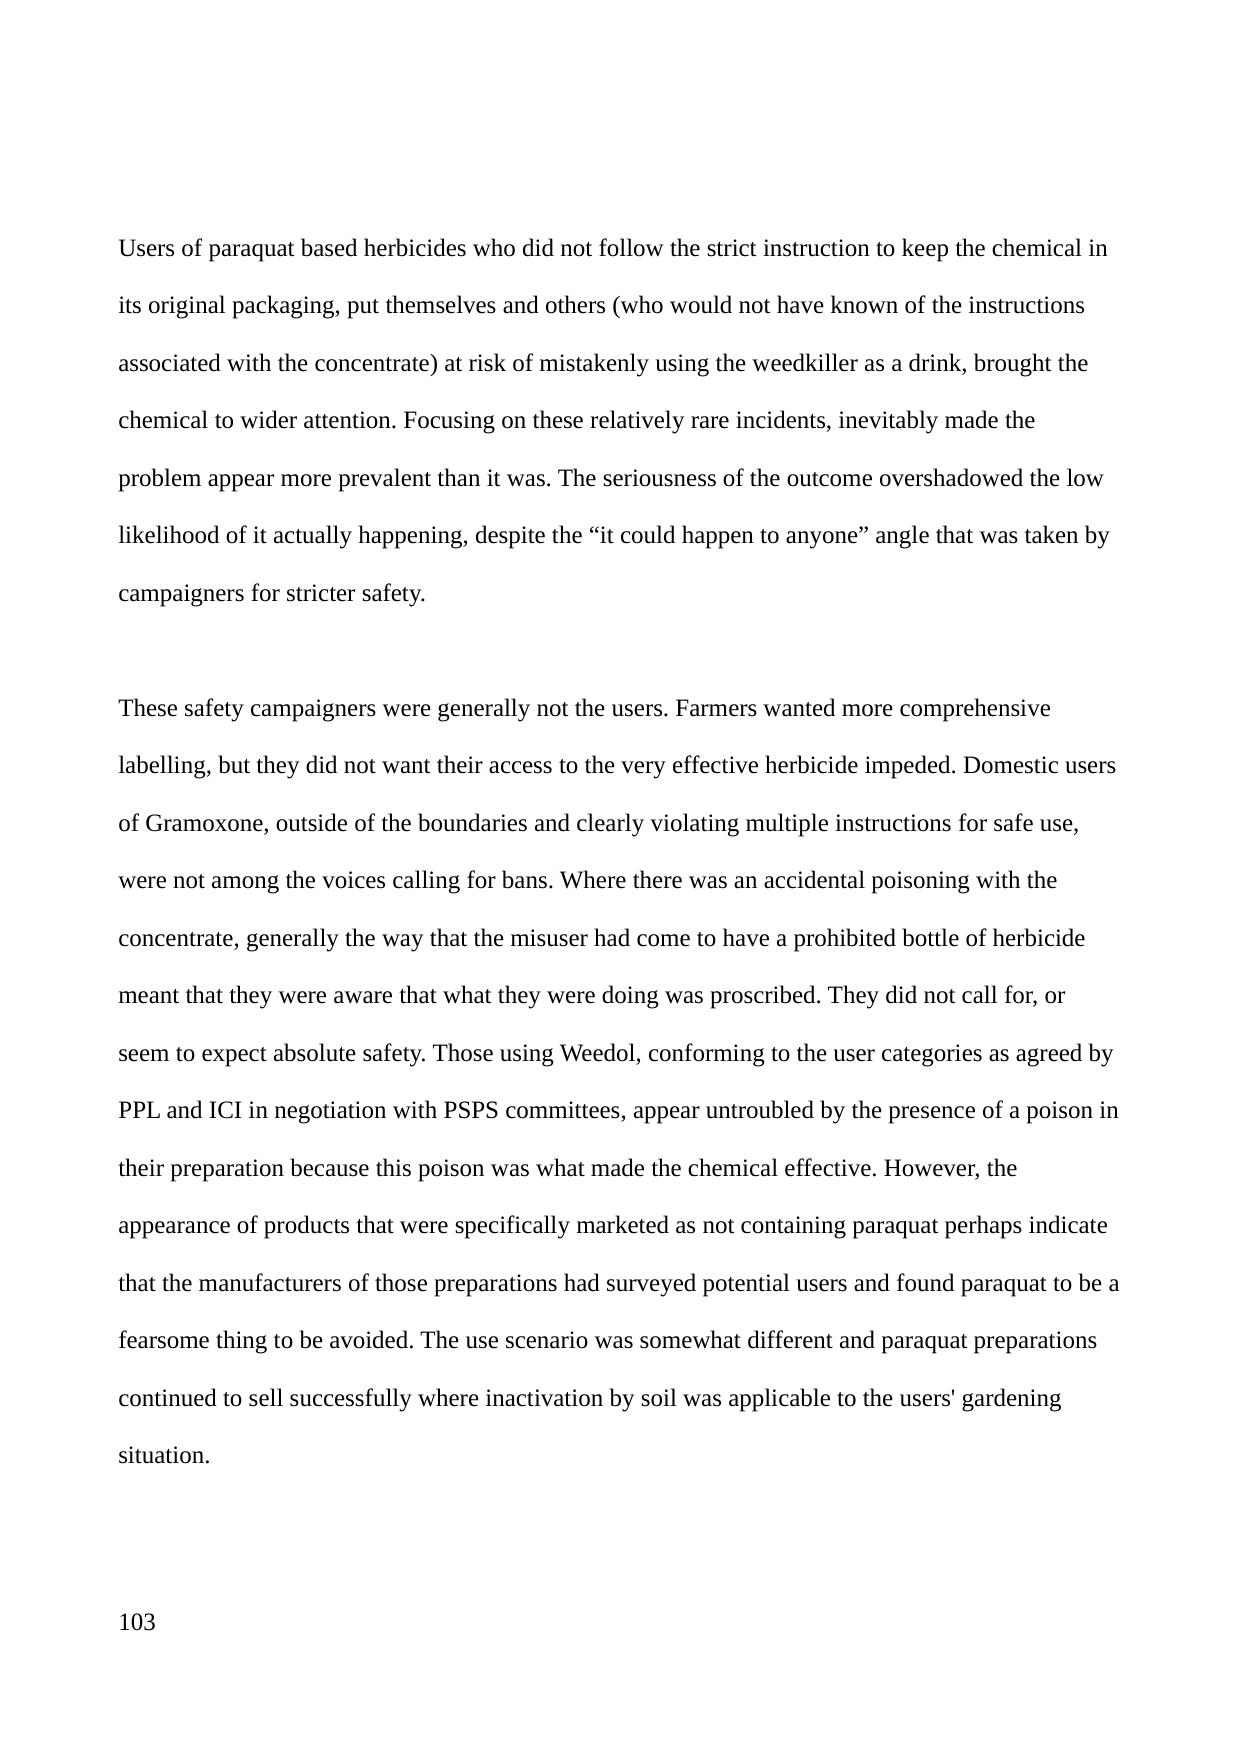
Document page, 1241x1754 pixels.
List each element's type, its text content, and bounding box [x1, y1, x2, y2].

text These safety campaigners were generally not the users. Farmers wanted more comprehensive labelling, but they did not want their access to the very effective herbicide impeded. Domestic users of Gramoxone, outside of the boundaries and clearly violating multiple instructions for safe use, were not among the voices calling for bans. Where there was an accidental poisoning with the concentrate, generally the way that the misuser had come to have a prohibited bottle of herbicide meant that they were aware that what they were doing was proscribed. They did not call for, or seem to expect absolute safety. Those using Weedol, conforming to the user categories as agreed by PPL and ICI in negotiation with PSPS committees, appear untroubled by the presence of a poison in their preparation because this poison was what made the chemical effective. However, the appearance of products that were specifically marketed as not containing paraquat perhaps indicate that the manufacturers of those preparations had surveyed potential users and found paraquat to be a fearsome thing to be avoided. The use scenario was somewhat different and paraquat preparations continued to sell successfully where inactivation by soil was applicable to the users' gardening situation. [118, 693, 1122, 1469]
text Users of paraquat based herbicides who did not follow the strict instruction to keep the chemical in its original packaging, put themselves and others (who would not have known of the instructions associated with the concentrate) at risk of mistakenly using the weedkiller as a drink, brought the chemical to wider attention. Focusing on these relatively rare incidents, inevitably made the problem appear more prevalent than it was. The seriousness of the outcome overshadowed the low likelihood of it actually happening, despite the “it could happen to anyone” angle that was taken by campaigners for stricter safety. [118, 233, 1122, 607]
